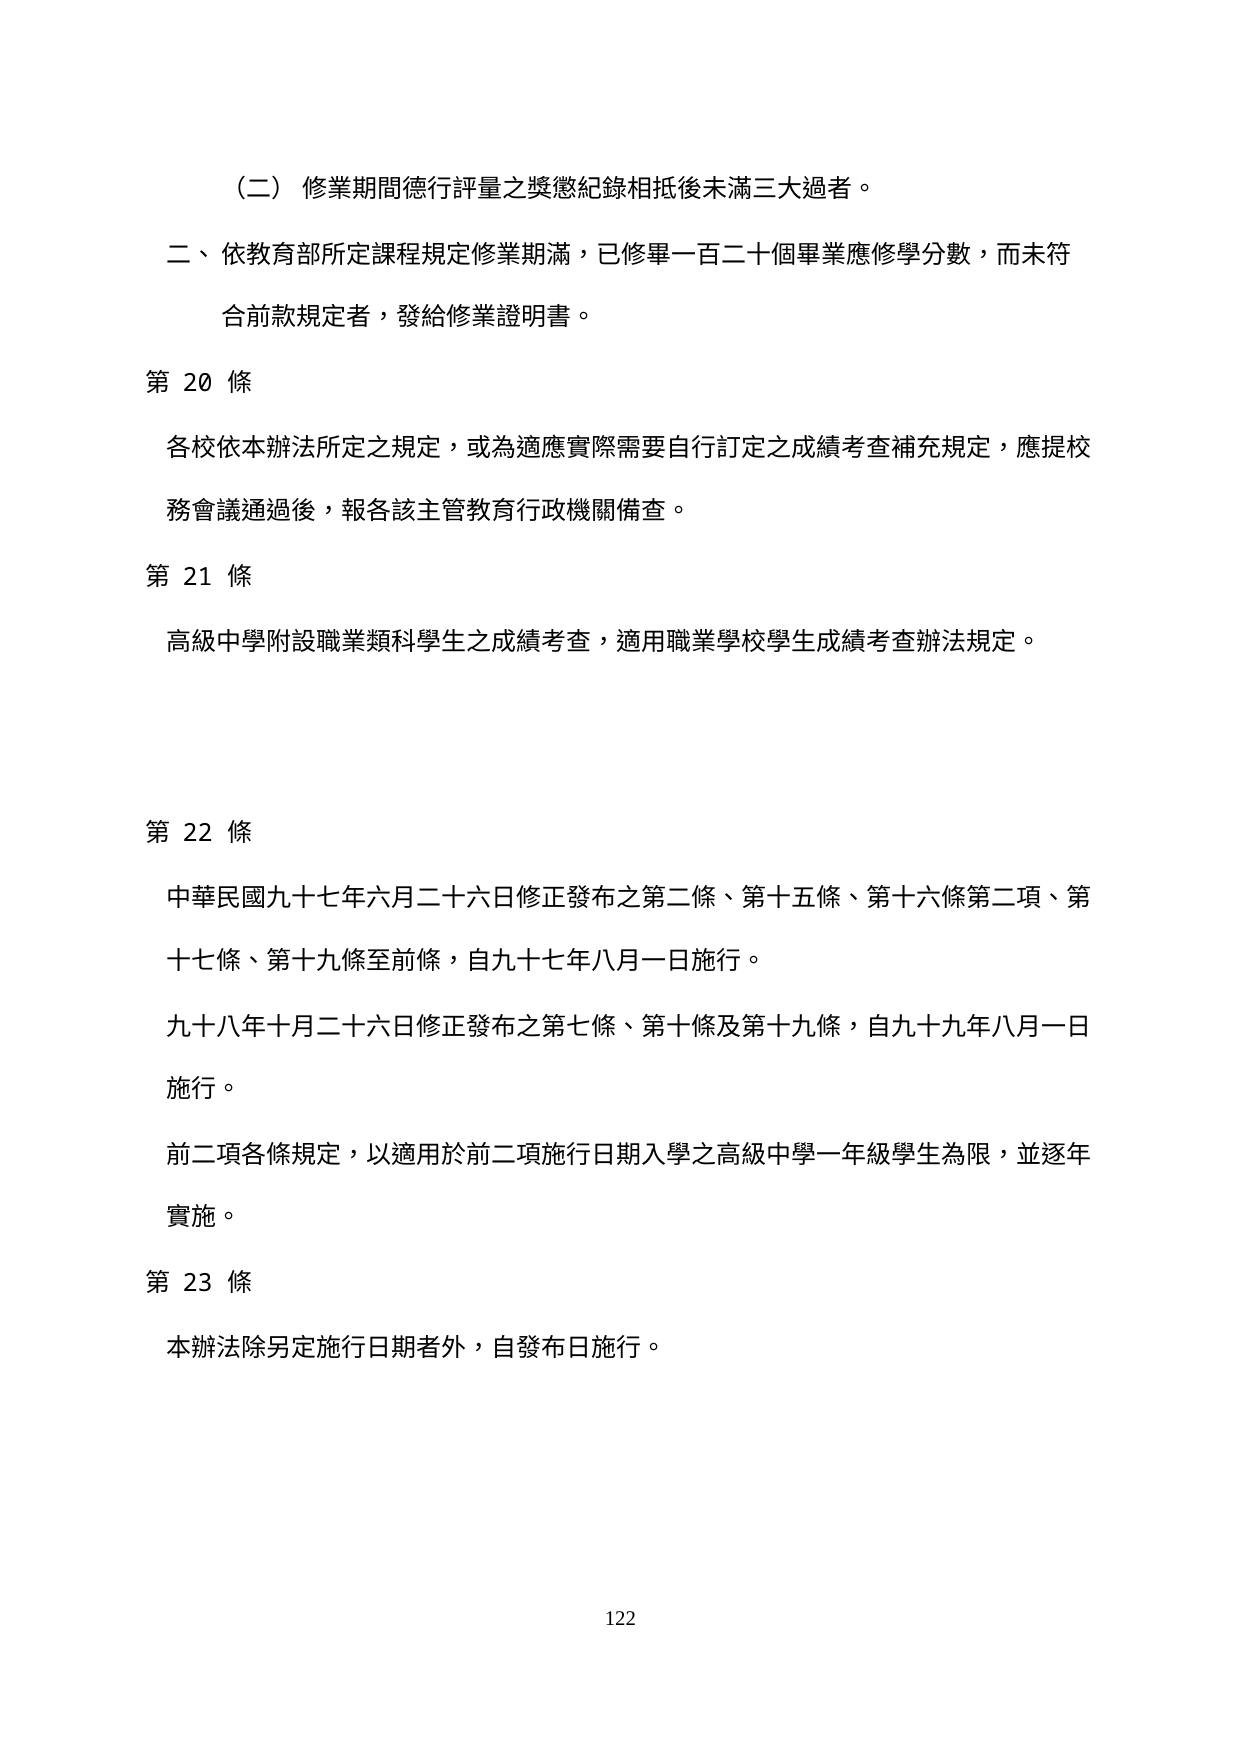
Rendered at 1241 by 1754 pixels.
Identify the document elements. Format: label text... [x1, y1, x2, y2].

table_cell 依教育部所定課程規定修業期滿，已修畢一百二十個畢業應修學分數，而未符合前款規定者，發給修業證明書。 [220, 209, 1097, 337]
table_cell [143, 403, 164, 531]
table_cell 九十八年十月二十六日修正發布之第七條、第十條及第十九條，自九十九年八月一日施行。 [164, 981, 1097, 1109]
table_cell 第 23 條 [143, 1237, 1097, 1303]
table_cell [143, 144, 164, 209]
table_cell 第 20 條 [143, 337, 1097, 403]
table_cell 高級中學附設職業類科學生之成績考查，適用職業學校學生成績考查辦法規定。 [164, 597, 1097, 662]
table_cell [164, 144, 220, 209]
table_cell 中華民國九十七年六月二十六日修正發布之第二條、第十五條、第十六條第二項、第十七條、第十九條至前條，自九十七年八月一日施行。 [164, 853, 1097, 981]
table_cell 本辦法除另定施行日期者外，自發布日施行。 [164, 1303, 1097, 1368]
table_cell [143, 209, 164, 337]
table_cell [143, 597, 164, 662]
table_cell [143, 981, 164, 1109]
table_cell （二） [220, 144, 300, 209]
table_cell [143, 853, 164, 981]
table_cell 前二項各條規定，以適用於前二項施行日期入學之高級中學一年級學生為限，並逐年實施。 [164, 1109, 1097, 1237]
table_cell [143, 1303, 164, 1368]
table_cell 修業期間德行評量之獎懲紀錄相抵後未滿三大過者。 [300, 144, 1097, 209]
table_cell 二、 [164, 209, 220, 337]
table_cell 第 21 條 [143, 531, 1097, 597]
table_cell 第 22 條 [143, 662, 1097, 853]
table_cell 各校依本辦法所定之規定，或為適應實際需要自行訂定之成績考查補充規定，應提校務會議通過後，報各該主管教育行政機關備查。 [164, 403, 1097, 531]
table_cell [143, 1109, 164, 1237]
